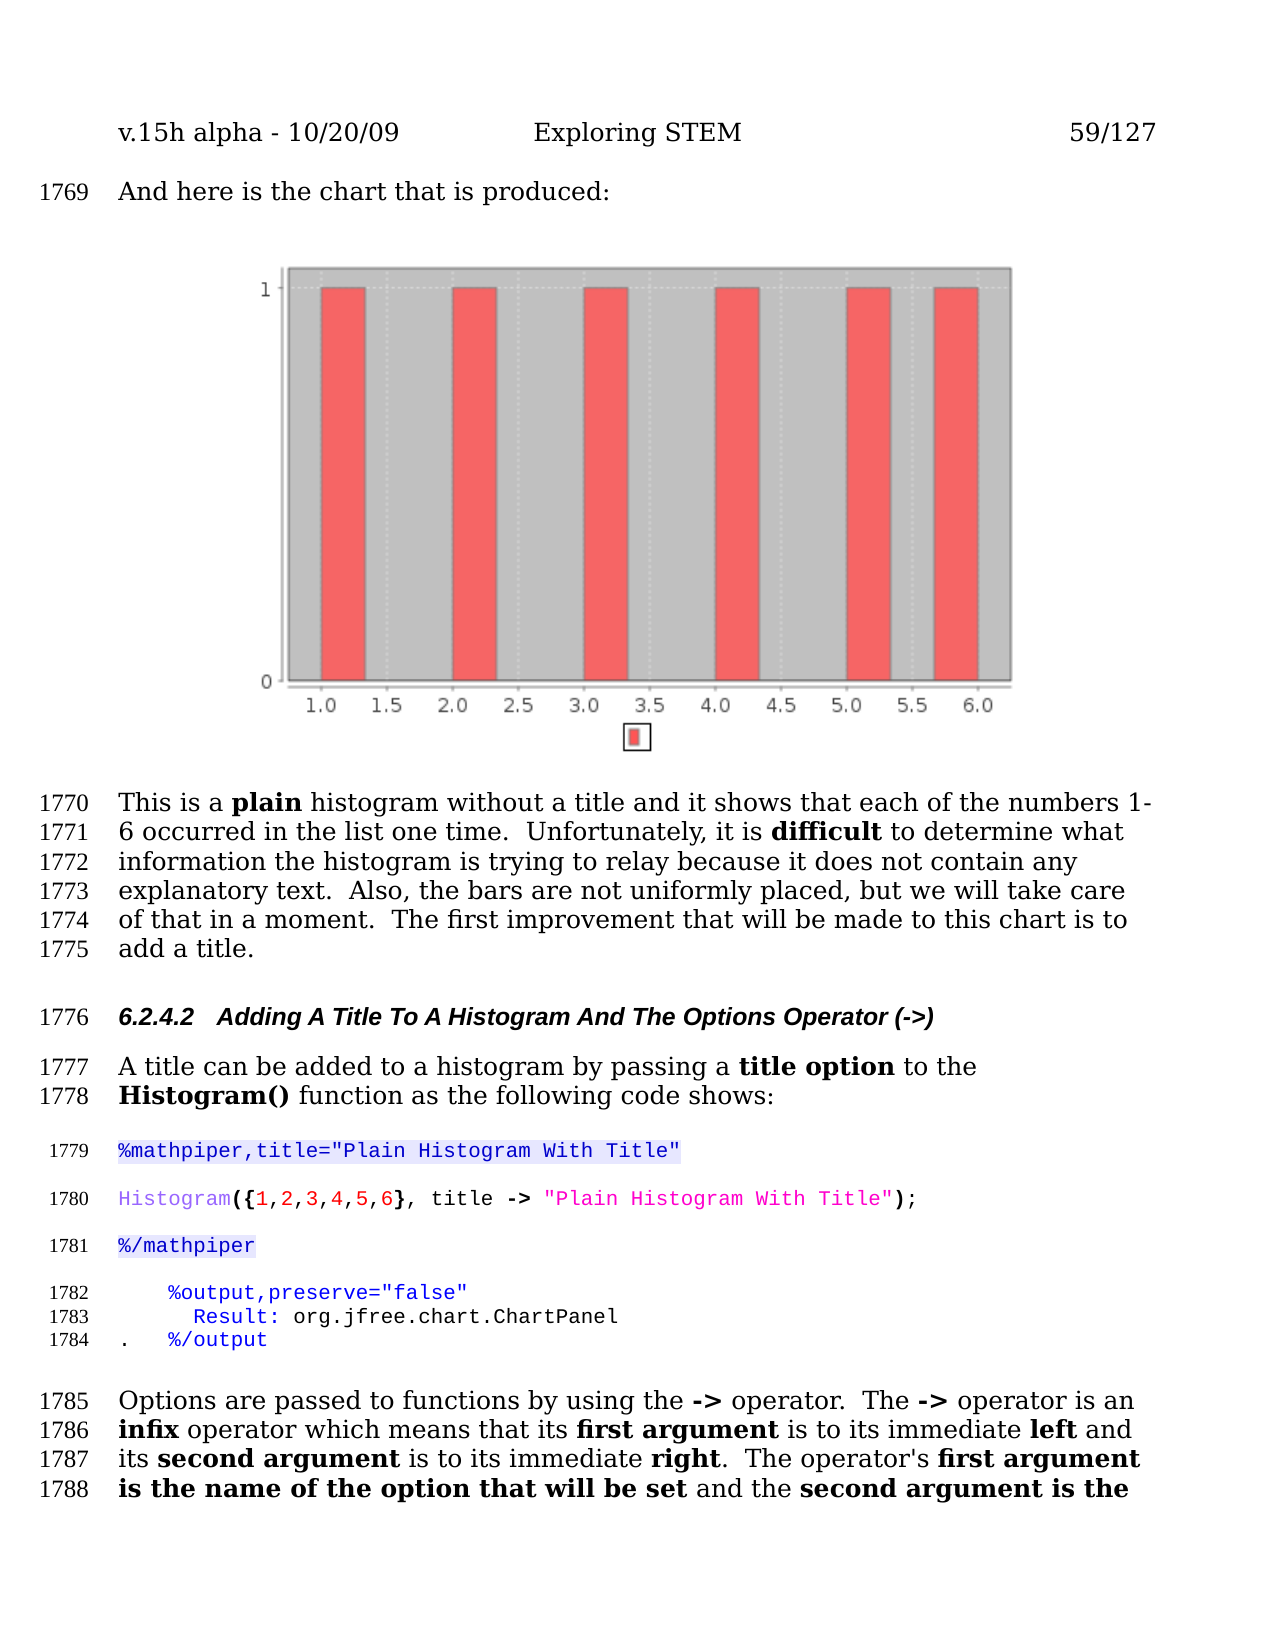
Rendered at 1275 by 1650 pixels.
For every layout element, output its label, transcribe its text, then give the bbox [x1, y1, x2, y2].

text %/mathpiper [118, 1235, 1157, 1258]
text %output,preserve="false" [118, 1282, 1157, 1306]
text . %/output [118, 1329, 1157, 1353]
text Options are passed to functions by using the -> operator. The -> operator is an infix operator which means that its first argument is to its immediate left and its second argument is to its immediate right. The operator's first argument is the name of the option that will be set and the second argument is the [118, 1386, 1157, 1503]
text Histogram({1,2,3,4,5,6}, title -> "Plain Histogram With Title"); [118, 1188, 1157, 1211]
text %mathpiper,title="Plain Histogram With Title" [118, 1140, 1157, 1164]
text A title can be added to a histogram by passing a title option to the Histogram() function as the following code shows: [118, 1052, 1157, 1111]
text Result: org.jfree.chart.ChartPanel [118, 1306, 1157, 1329]
subtitle Adding A Title To A Histogram And The Options Operator (->) [118, 1002, 1157, 1031]
text This is a plain histogram without a title and it shows that each of the numbers 1-6 occurred in the list one time. Unfortunately, it is difficult to determine what information the histogram is trying to relay because it does not contain any explanatory text. Also, the bars are not uniformly placed, but we will take care of that in a moment. The first improvement that will be made to this chart is to add a title. [118, 788, 1157, 963]
picture [245, 256, 1030, 753]
text And here is the chart that is produced: [118, 177, 1157, 206]
